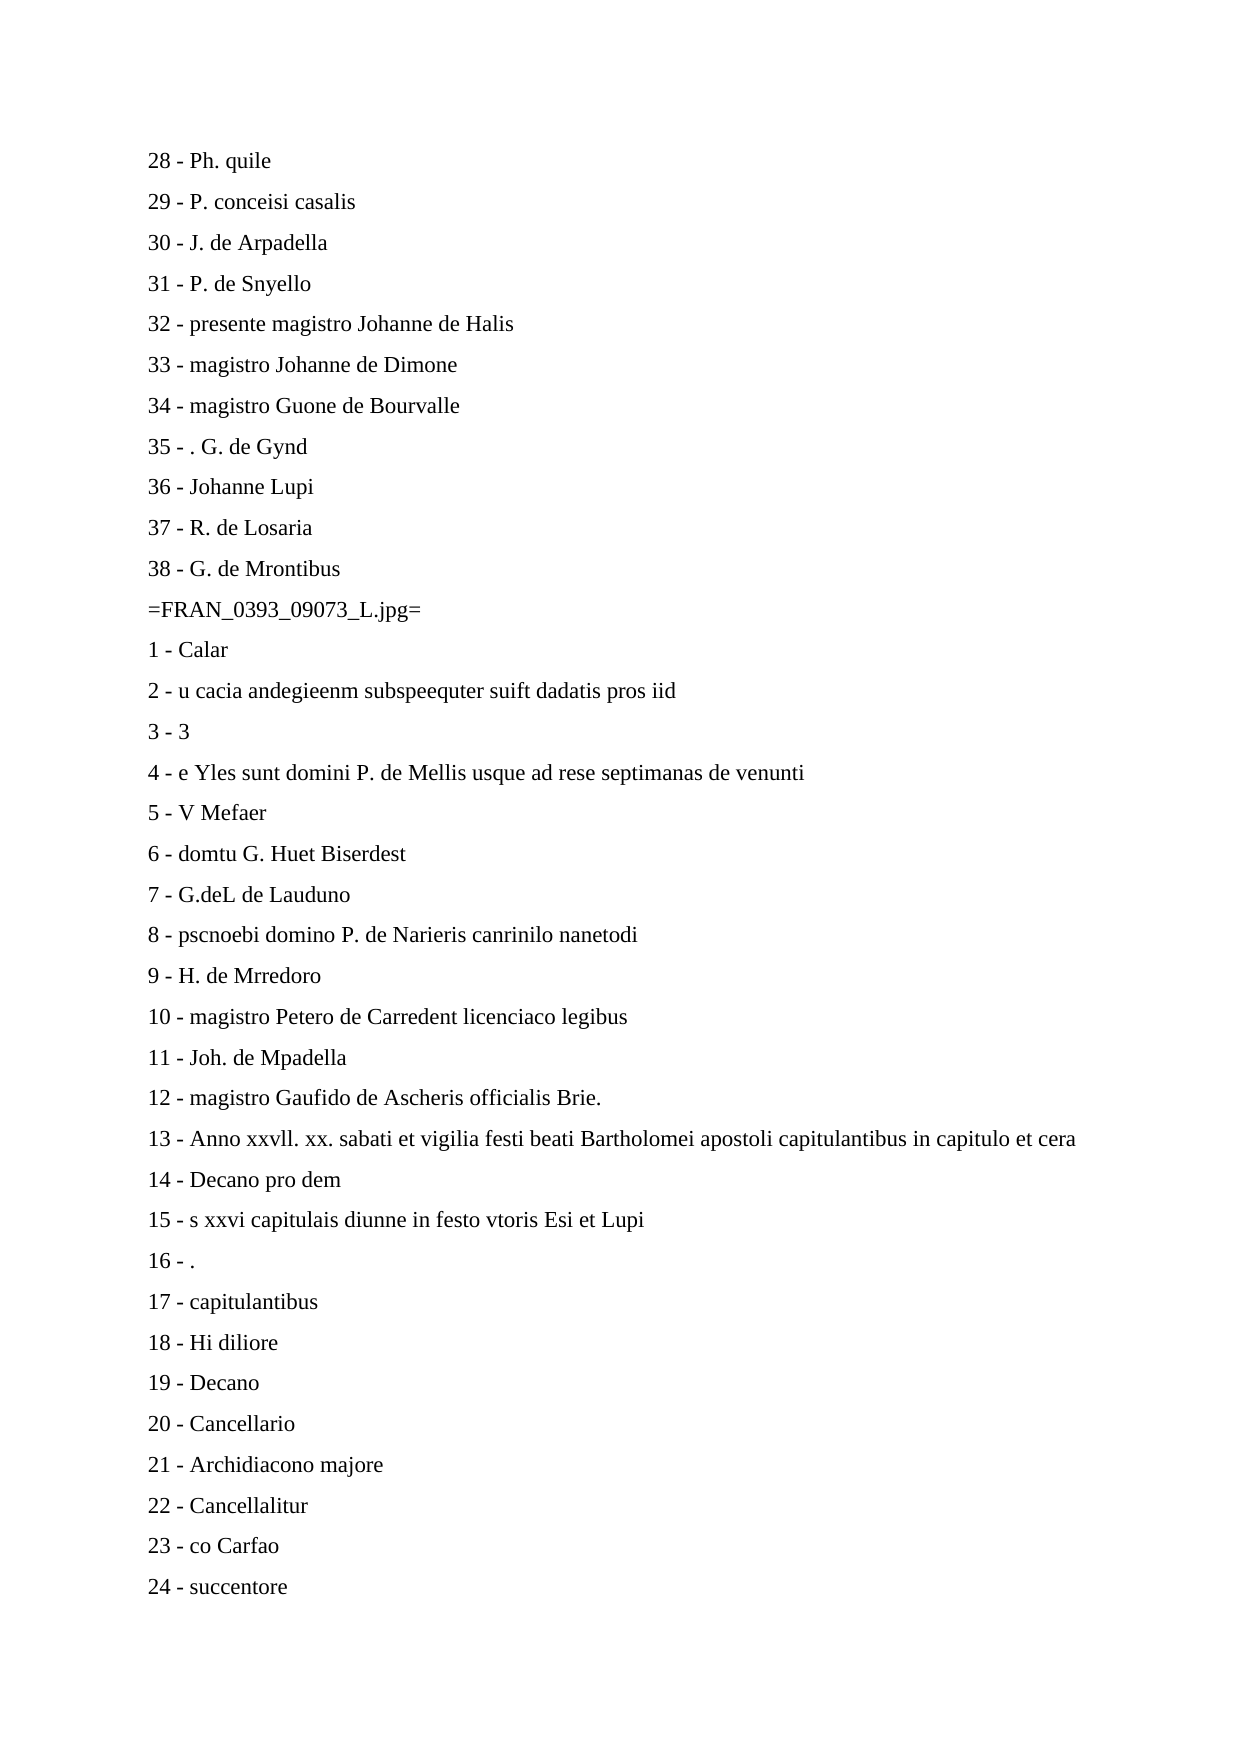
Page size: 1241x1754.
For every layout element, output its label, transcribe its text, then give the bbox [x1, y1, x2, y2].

text 32 - presente magistro Johanne de Halis [148, 311, 1093, 337]
text 17 - capitulantibus [148, 1288, 1093, 1314]
text 22 - Cancellalitur [148, 1492, 1093, 1518]
text 12 - magistro Gaufido de Ascheris officialis Brie. [148, 1084, 1093, 1111]
text 15 - s xxvi capitulais diunne in festo vtoris Esi et Lupi [148, 1207, 1093, 1233]
text 34 - magistro Guone de Bourvalle [148, 392, 1093, 418]
text 36 - Johanne Lupi [148, 473, 1093, 500]
text =FRAN_0393_09073_L.jpg= [148, 596, 1093, 622]
text 7 - G.deL de Lauduno [148, 881, 1093, 907]
text 37 - R. de Losaria [148, 514, 1093, 541]
text 13 - Anno xxvll. xx. sabati et vigilia festi beati Bartholomei apostoli capitulantibus in capitulo et cera [148, 1125, 1093, 1151]
text 2 - u cacia andegieenm subspeequter suift dadatis pros iid [148, 677, 1093, 703]
text 28 - Ph. quile [148, 148, 1093, 174]
text 18 - Hi diliore [148, 1329, 1093, 1355]
text 21 - Archidiacono majore [148, 1451, 1093, 1477]
text 16 - . [148, 1247, 1093, 1274]
text 38 - G. de Mrontibus [148, 555, 1093, 581]
text 29 - P. conceisi casalis [148, 188, 1093, 215]
text 33 - magistro Johanne de Dimone [148, 351, 1093, 378]
text 30 - J. de Arpadella [148, 229, 1093, 255]
text 6 - domtu G. Huet Biserdest [148, 840, 1093, 866]
text 23 - co Carfao [148, 1532, 1093, 1559]
text 3 - 3 [148, 718, 1093, 744]
text 9 - H. de Mrredoro [148, 962, 1093, 988]
text 14 - Decano pro dem [148, 1166, 1093, 1192]
text 19 - Decano [148, 1369, 1093, 1396]
text 35 - . G. de Gynd [148, 433, 1093, 459]
text 10 - magistro Petero de Carredent licenciaco legibus [148, 1003, 1093, 1029]
text 8 - pscnoebi domino P. de Narieris canrinilo nanetodi [148, 921, 1093, 948]
text 24 - succentore [148, 1573, 1093, 1599]
text 11 - Joh. de Mpadella [148, 1044, 1093, 1070]
text 1 - Calar [148, 636, 1093, 663]
text 31 - P. de Snyello [148, 270, 1093, 296]
text 20 - Cancellario [148, 1410, 1093, 1437]
text 5 - V Mefaer [148, 799, 1093, 826]
text 4 - e Yles sunt domini P. de Mellis usque ad rese septimanas de venunti [148, 758, 1093, 785]
